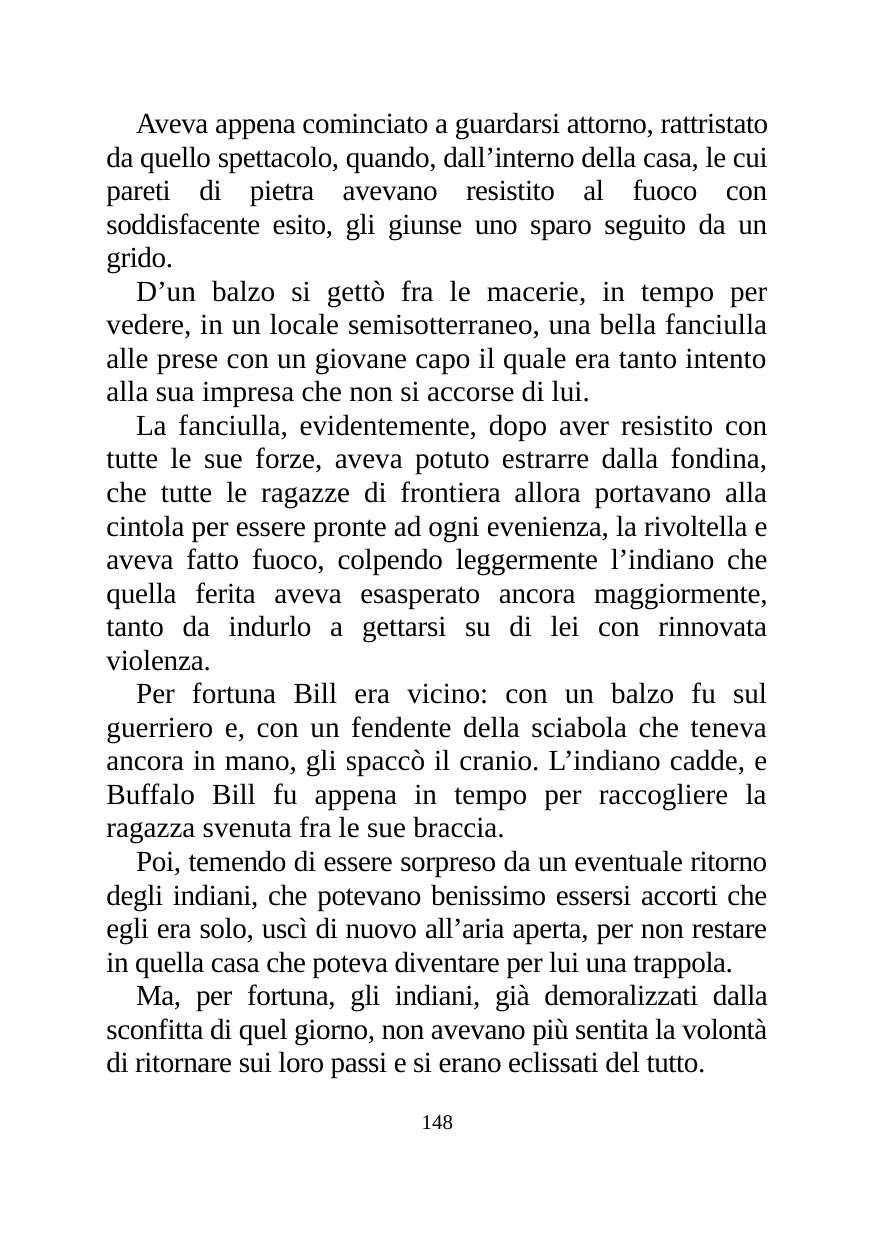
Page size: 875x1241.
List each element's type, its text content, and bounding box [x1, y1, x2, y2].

text Per fortuna Bill era vicino: con un balzo fu sul guerriero e, con un fendente della sciabola che teneva ancora in mano, gli spaccò il cranio. L’indiano cadde, e Buffalo Bill fu appena in tempo per raccogliere la ragazza svenuta fra le sue braccia. [106, 676, 768, 844]
text Aveva appena cominciato a guardarsi attorno, rattristato da quello spettacolo, quando, dall’interno della casa, le cui pareti di pietra avevano resistito al fuoco con soddisfacente esito, gli giunse uno sparo seguito da un grido. [106, 106, 768, 274]
text Ma, per fortuna, gli indiani, già demoralizzati dalla sconfitta di quel giorno, non avevano più sentita la volontà di ritornare sui loro passi e si erano eclissati del tutto. [106, 978, 768, 1079]
text La fanciulla, evidentemente, dopo aver resistito con tutte le sue forze, aveva potuto estrarre dalla fondina, che tutte le ragazze di frontiera allora portavano alla cintola per essere pronte ad ogni evenienza, la rivoltella e aveva fatto fuoco, colpendo leggermente l’indiano che quella ferita aveva esasperato ancora maggiormente, tanto da indurlo a gettarsi su di lei con rinnovata violenza. [106, 408, 768, 676]
text Poi, temendo di essere sorpreso da un eventuale ritorno degli indiani, che potevano benissimo essersi accorti che egli era solo, uscì di nuovo all’aria aperta, per non restare in quella casa che poteva diventare per lui una trappola. [106, 844, 768, 978]
text D’un balzo si gettò fra le macerie, in tempo per vedere, in un locale semisotterraneo, una bella fanciulla alle prese con un giovane capo il quale era tanto intento alla sua impresa che non si accorse di lui. [106, 274, 768, 408]
